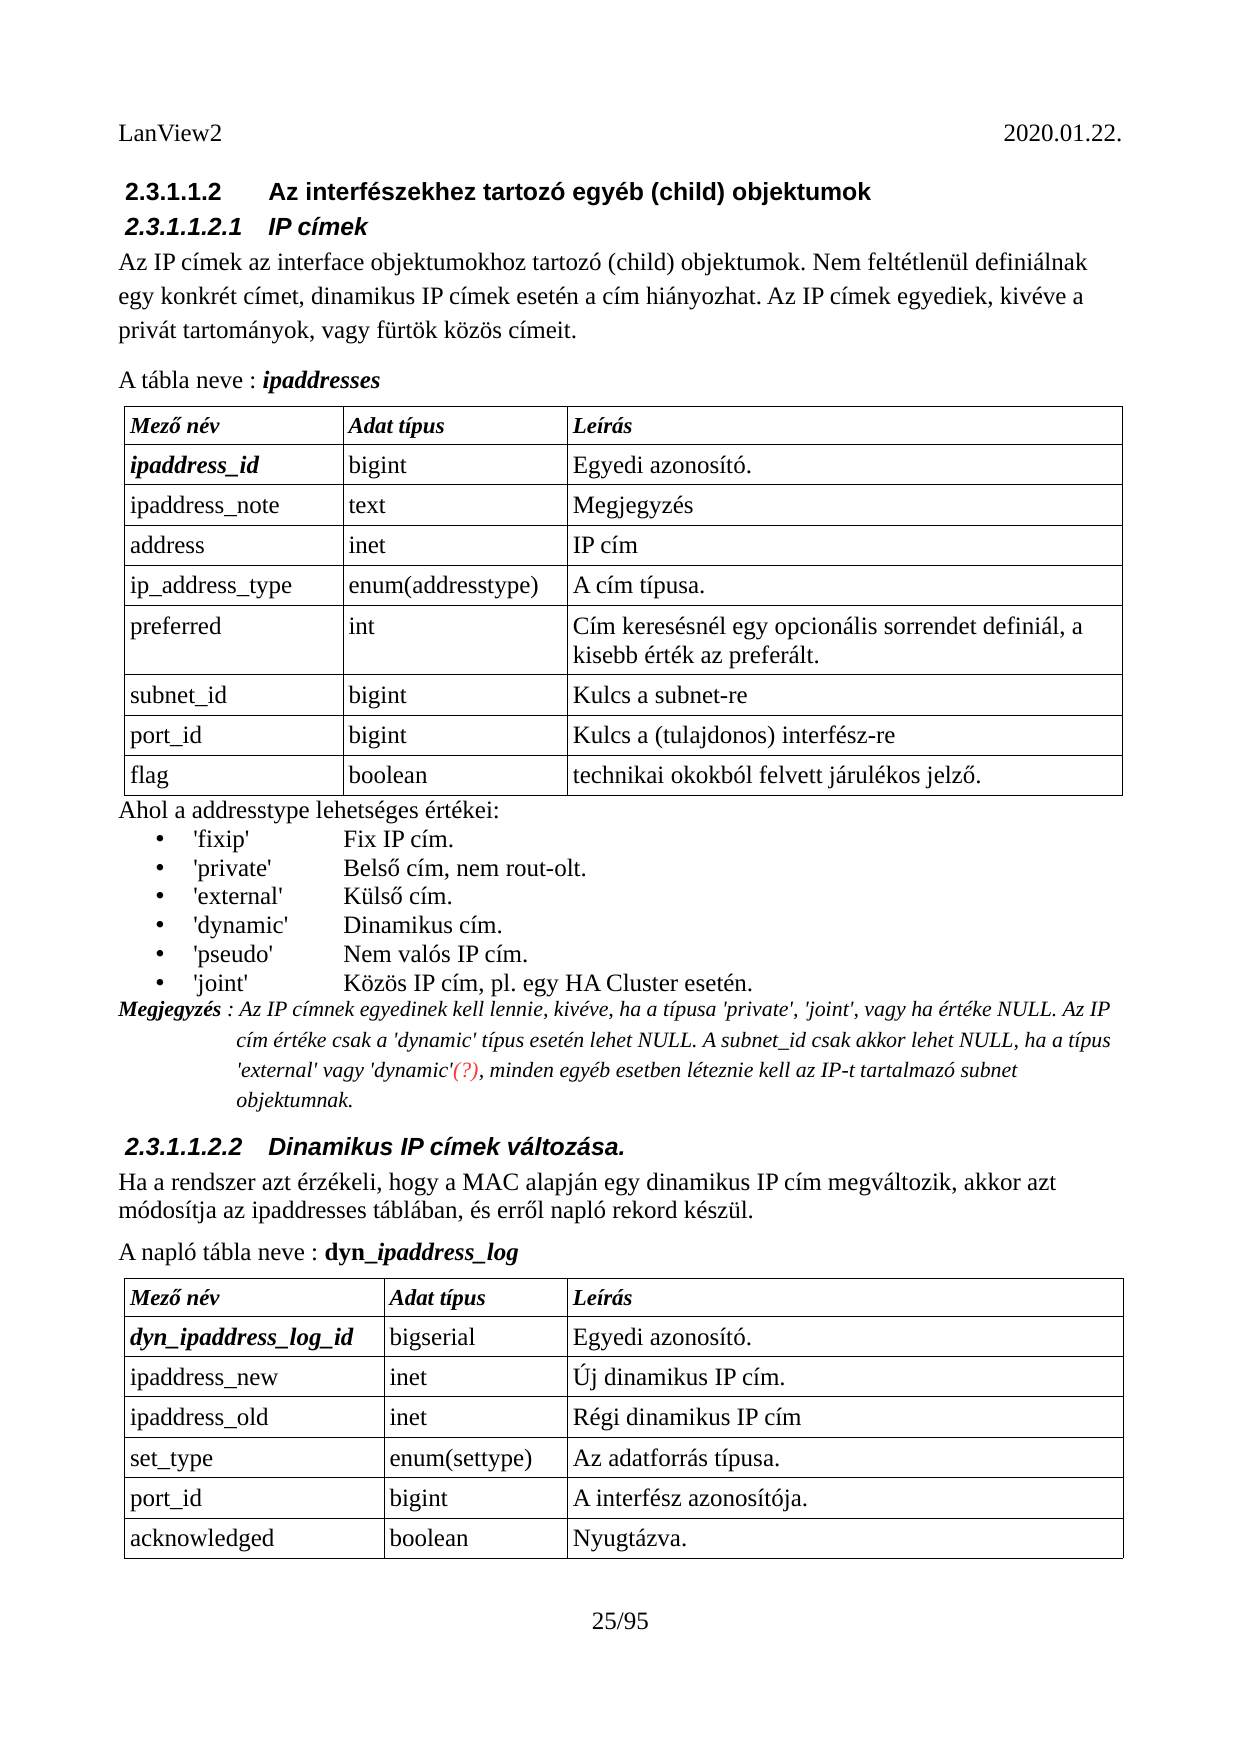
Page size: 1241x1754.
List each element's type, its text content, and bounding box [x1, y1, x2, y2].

table_cell address [125, 526, 343, 565]
table_header Adat típus [385, 1279, 567, 1316]
text Megjegyzés : Az IP címnek egyedinek kell lennie, kivéve, ha a típusa 'private', 'joint', vagy ha értéke NULL. Az IP cím értéke csak a 'dynamic' típus esetén lehet NULL. A subnet_id csak akkor lehet NULL, ha a típus 'external' vagy 'dynamic'(?), minden egyéb esetben léteznie kell az IP-t tartalmazó subnet objektumnak. [118, 996, 1122, 1112]
table_header Leírás [568, 407, 1122, 444]
table_cell Kulcs a (tulajdonos) interfész-re [568, 716, 1122, 755]
list 'fixip' Fix IP cím. [156, 824, 1122, 853]
table_cell Az adatforrás típusa. [568, 1438, 1123, 1477]
table_cell ip_address_type [125, 566, 343, 605]
table_cell Kulcs a subnet-re [568, 675, 1122, 714]
subtitle Az interfészekhez tartozó egyéb (child) objektumok [118, 177, 1122, 206]
table_cell boolean [344, 756, 567, 795]
text Ahol a addresstype lehetséges értékei: [118, 795, 1122, 824]
table_cell IP cím [568, 526, 1122, 565]
table_cell ipaddress_new [125, 1357, 384, 1396]
table_cell A cím típusa. [568, 566, 1122, 605]
table_cell acknowledged [125, 1519, 384, 1558]
table_cell text [344, 485, 567, 524]
list 'external' Külső cím. [156, 881, 1122, 910]
text A tábla neve : ipaddresses [118, 365, 1122, 393]
table_cell flag [125, 756, 343, 795]
table_cell enum(settype) [385, 1438, 567, 1477]
table_header Adat típus [344, 407, 567, 444]
table_cell Megjegyzés [568, 485, 1122, 524]
table_cell dyn_ipaddress_log_id [125, 1317, 384, 1356]
subtitle IP címek [118, 212, 1122, 240]
table_cell preferred [125, 606, 343, 674]
table_cell Egyedi azonosító. [568, 1317, 1123, 1356]
table_cell set_type [125, 1438, 384, 1477]
table_header Leírás [568, 1279, 1123, 1316]
subtitle Dinamikus IP címek változása. [118, 1132, 1122, 1160]
table_cell int [344, 606, 567, 674]
table_cell bigint [344, 445, 567, 484]
table_cell Cím keresésnél egy opcionális sorrendet definiál, a kisebb érték az preferált. [568, 606, 1122, 674]
table_cell Egyedi azonosító. [568, 445, 1122, 484]
table_cell bigint [344, 716, 567, 755]
table_header Mező név [125, 407, 343, 444]
table_cell A interfész azonosítója. [568, 1478, 1123, 1517]
table_cell technikai okokból felvett járulékos jelző. [568, 756, 1122, 795]
table_cell enum(addresstype) [344, 566, 567, 605]
table_cell ipaddress_old [125, 1397, 384, 1437]
list 'pseudo' Nem valós IP cím. [156, 939, 1122, 968]
table_cell bigserial [385, 1317, 567, 1356]
table_cell ipaddress_id [125, 445, 343, 484]
text Ha a rendszer azt érzékeli, hogy a MAC alapján egy dinamikus IP cím megváltozik, akkor azt módosítja az ipaddresses táblában, és erről napló rekord készül. [118, 1167, 1122, 1224]
list 'joint' Közös IP cím, pl. egy HA Cluster esetén. [156, 968, 1122, 996]
text Az IP címek az interface objektumokhoz tartozó (child) objektumok. Nem feltétlenül definiálnak egy konkrét címet, dinamikus IP címek esetén a cím hiányozhat. Az IP címek egyediek, kivéve a privát tartományok, vagy fürtök közös címeit. [118, 247, 1122, 344]
table_cell Nyugtázva. [568, 1519, 1123, 1558]
table_cell bigint [344, 675, 567, 714]
table_cell boolean [385, 1519, 567, 1558]
table_header Mező név [125, 1279, 384, 1316]
table_cell ipaddress_note [125, 485, 343, 524]
table_cell port_id [125, 716, 343, 755]
table_cell subnet_id [125, 675, 343, 714]
table_cell inet [385, 1357, 567, 1396]
table_cell bigint [385, 1478, 567, 1517]
table_cell port_id [125, 1478, 384, 1517]
table_cell Régi dinamikus IP cím [568, 1397, 1123, 1437]
table_cell Új dinamikus IP cím. [568, 1357, 1123, 1396]
text A napló tábla neve : dyn_ipaddress_log [118, 1237, 1122, 1265]
table_cell inet [344, 526, 567, 565]
list 'dynamic' Dinamikus cím. [156, 910, 1122, 939]
table_cell inet [385, 1397, 567, 1437]
list 'private' Belső cím, nem rout-olt. [156, 853, 1122, 881]
